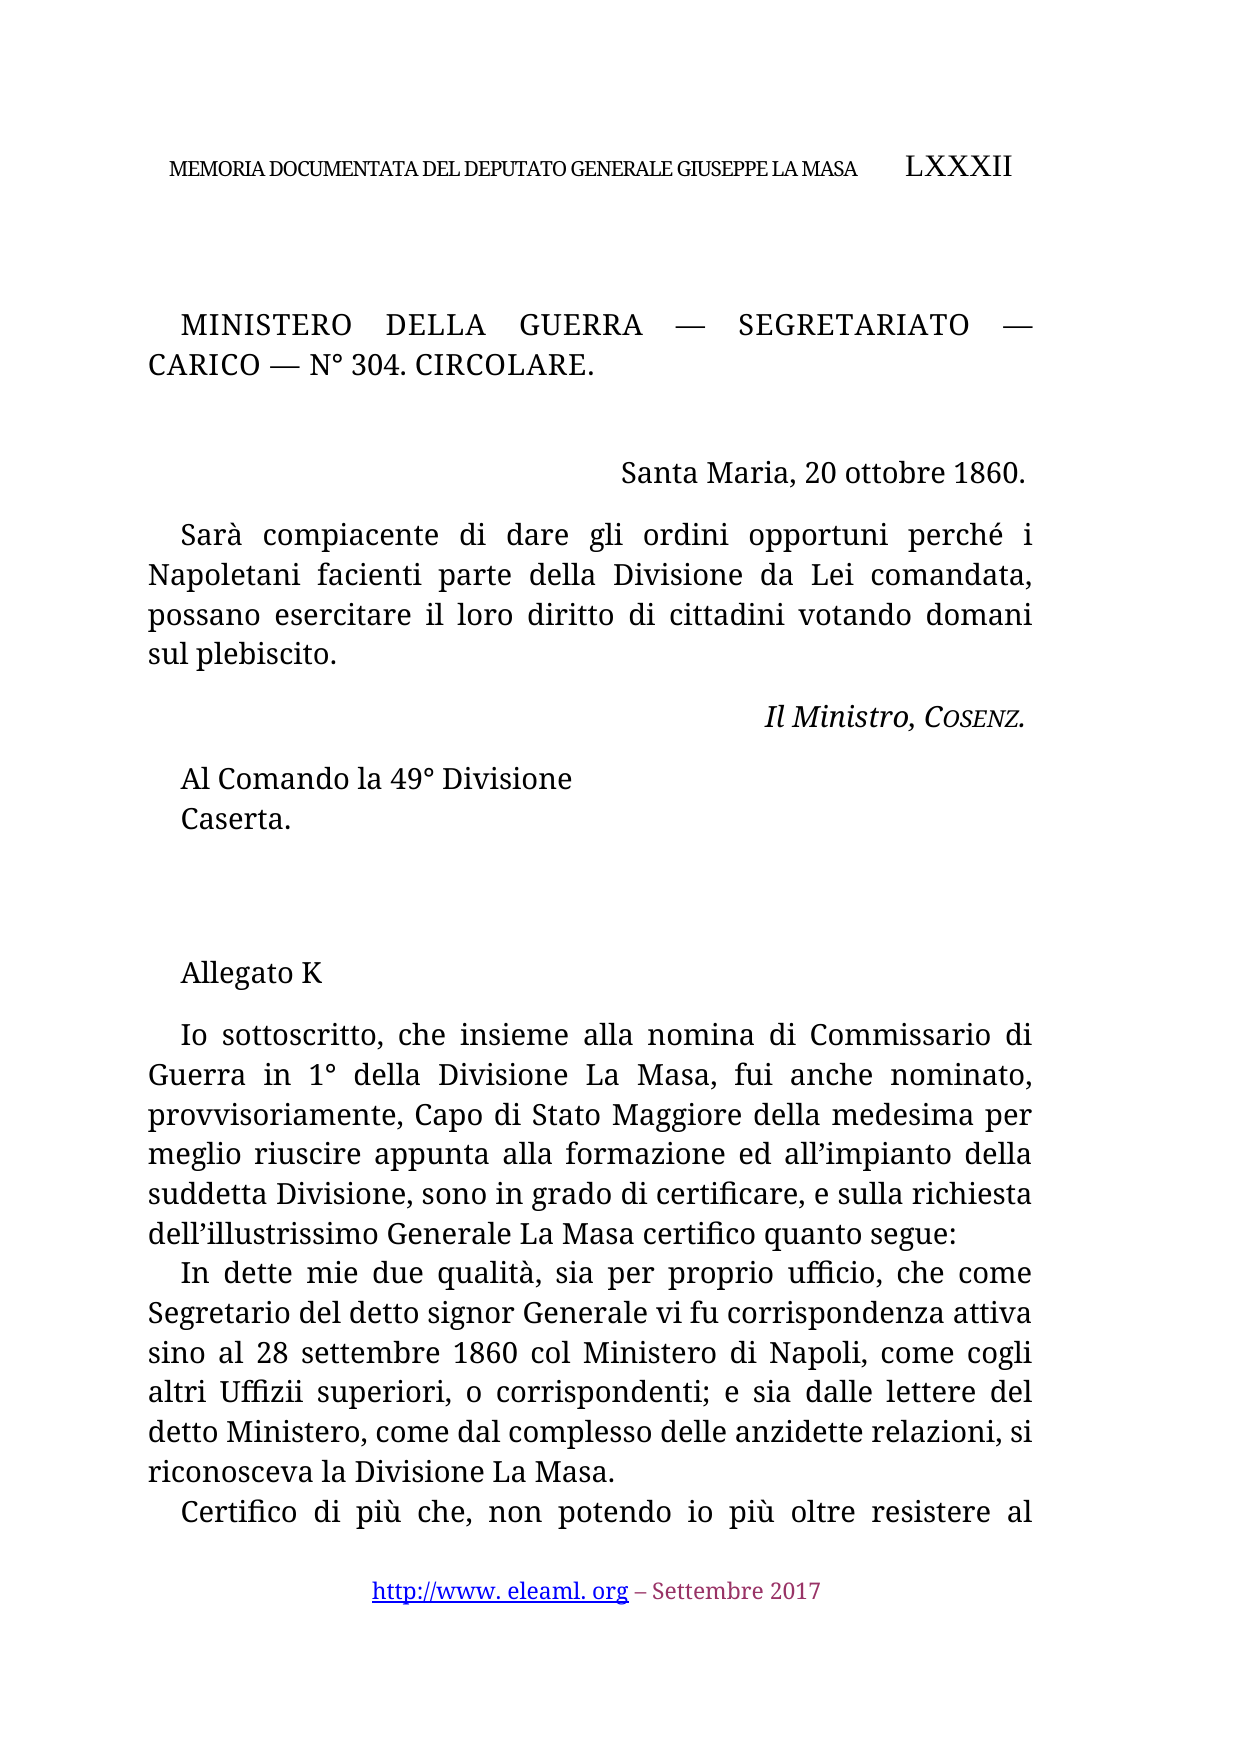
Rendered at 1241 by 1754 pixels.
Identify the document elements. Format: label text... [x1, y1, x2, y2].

text Caserta. [148, 798, 1033, 838]
text Santa Maria, 20 ottobre 1860. [148, 452, 1033, 492]
text Io sottoscritto, che insieme alla nomina di Commissario di Guerra in 1° della Divisione La Masa, fui anche nominato, provvisoriamente, Capo di Stato Maggiore della medesima per meglio riuscire appunta alla formazione ed all’impianto della suddetta Divisione, sono in grado di certificare, e sulla richiesta dell’illustrissimo Generale La Masa certifico quanto segue: [148, 1014, 1033, 1253]
text In dette mie due qualità, sia per proprio ufficio, che come Segretario del detto signor Generale vi fu corrispondenza attiva sino al 28 settembre 1860 col Ministero di Napoli, come cogli altri Uffizii superiori, o corrispondenti; e sia dalle lettere del detto Ministero, come dal complesso delle anzidette relazioni, si riconosceva la Divisione La Masa. [148, 1253, 1033, 1491]
text Allegato K [148, 952, 1033, 992]
text MINISTERO DELLA GUERRA — SEGRETARIATO — CARICO — N° 304. CIRCOLARE. [148, 304, 1033, 384]
text Al Comando la 49° Divisione [148, 759, 1033, 798]
text Sarà compiacente di dare gli ordini opportuni perché i Napoletani facienti parte della Divisione da Lei comandata, possano esercitare il loro diritto di cittadini votando domani sul plebiscito. [148, 514, 1033, 673]
text Certifico di più che, non potendo io più oltre resistere al [148, 1491, 1033, 1531]
text Il Ministro, Cosenz. [148, 696, 1033, 736]
